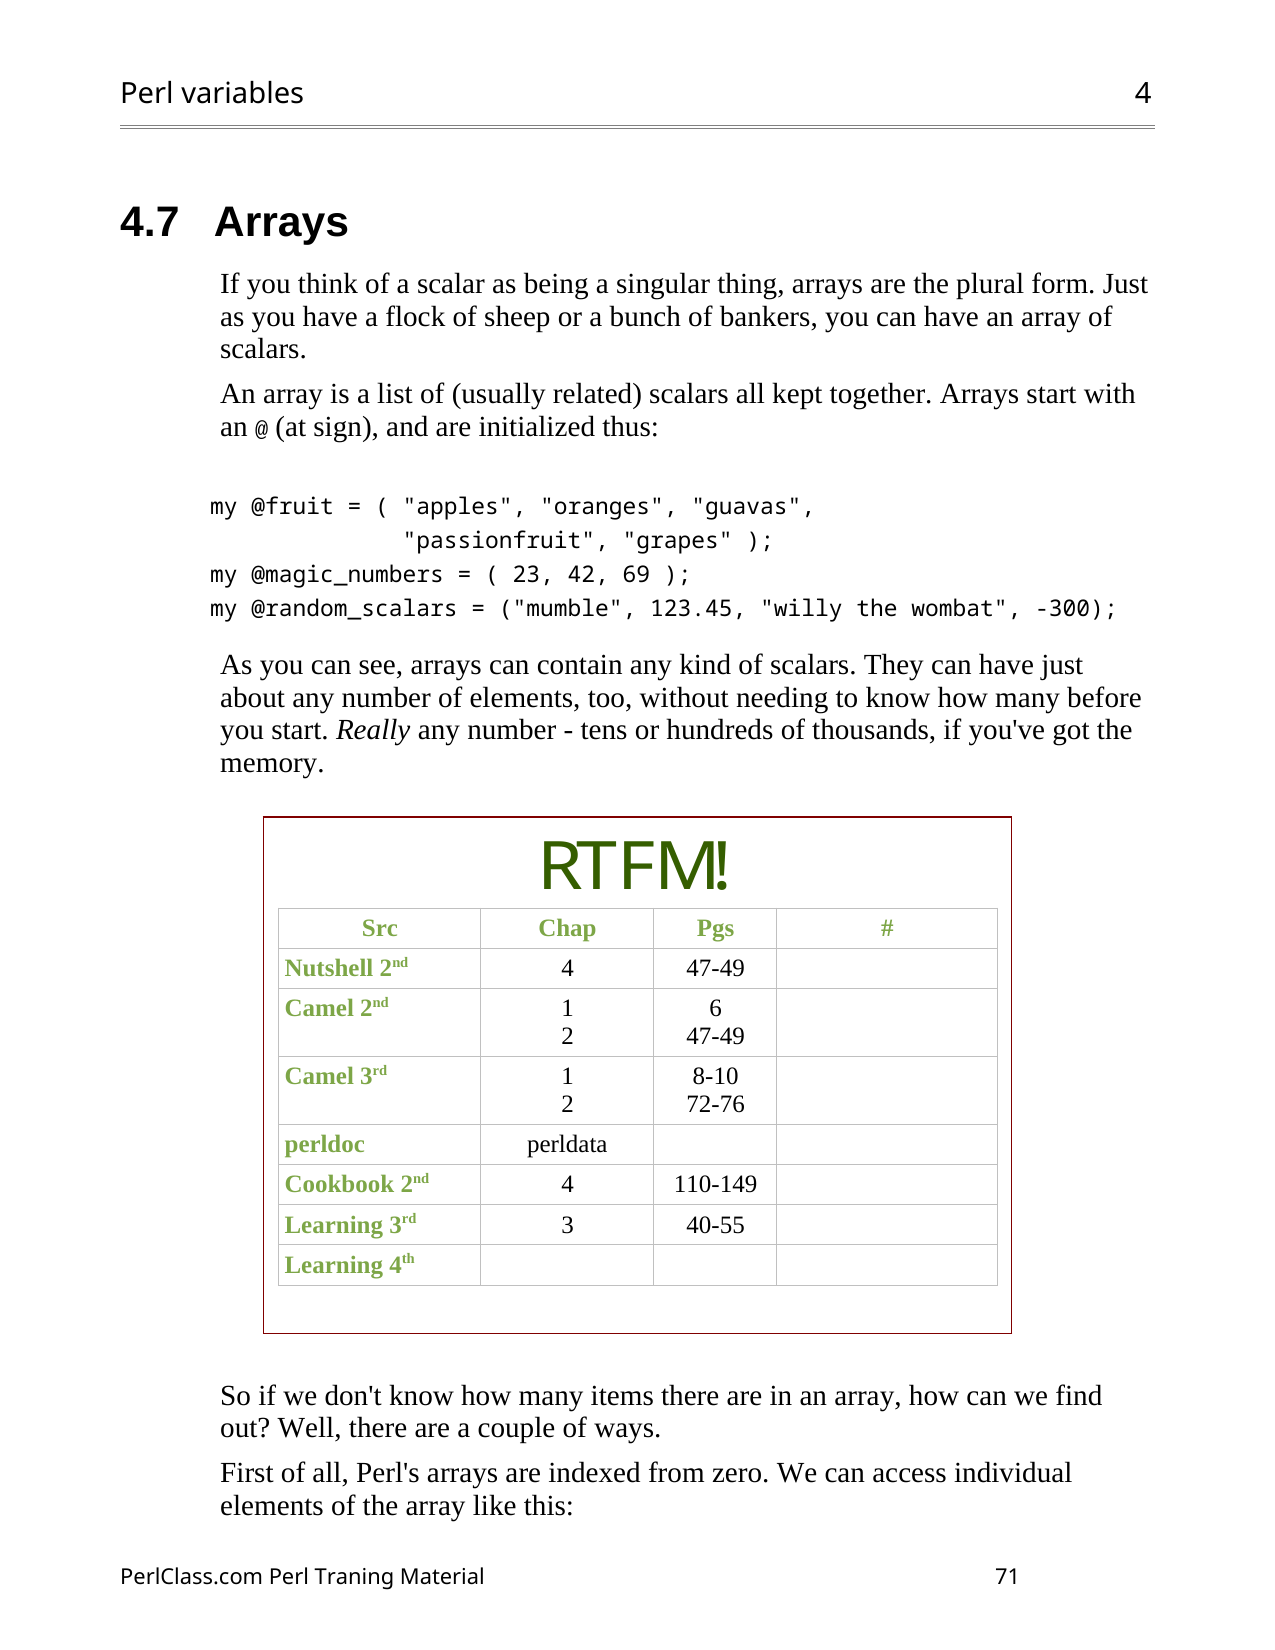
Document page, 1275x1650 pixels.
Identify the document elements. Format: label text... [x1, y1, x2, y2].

text An array is a list of (usually related) scalars all kept together. Arrays start with an @ (at sign), and are initialized thus: [220, 377, 1155, 442]
table_cell Nutshell 2nd [279, 949, 480, 988]
table_cell [777, 989, 997, 1056]
table_header # [777, 909, 997, 948]
table_cell 6 47-49 [654, 989, 776, 1056]
table_cell 1 2 [481, 989, 653, 1056]
table_cell 40-55 [654, 1205, 776, 1244]
text my @magic_numbers = ( 23, 42, 69 ); [210, 557, 1155, 589]
text my @random_scalars = ("mumble", 123.45, "willy the wombat", -300); [210, 591, 1155, 623]
table_cell perldoc [279, 1125, 480, 1164]
table_cell [777, 1245, 997, 1284]
table_cell 47-49 [654, 949, 776, 988]
table_cell Learning 3rd [279, 1205, 480, 1244]
table_cell Learning 4th [279, 1245, 480, 1284]
table_cell [777, 949, 997, 988]
table_header Src [279, 909, 480, 948]
text "passionfruit", "grapes" ); [210, 523, 1155, 555]
table_cell perldata [481, 1125, 653, 1164]
table_cell [654, 1245, 776, 1284]
table_cell [481, 1245, 653, 1284]
table_cell 1 2 [481, 1057, 653, 1124]
text my @fruit = ( "apples", "oranges", "guavas", [210, 489, 1155, 521]
table_header Pgs [654, 909, 776, 948]
text First of all, Perl's arrays are indexed from zero. We can access individual elements of the array like this: [220, 1456, 1155, 1521]
text As you can see, arrays can contain any kind of scalars. They can have just about any number of elements, too, without needing to know how many before you start. Really any number - tens or hundreds of thousands, if you've got the memory. [220, 648, 1155, 778]
table_cell 8-10 72-76 [654, 1057, 776, 1124]
table_cell 4 [481, 1165, 653, 1204]
table_cell Cookbook 2nd [279, 1165, 480, 1204]
text If you think of a scalar as being a singular thing, arrays are the plural form. Just as you have a flock of sheep or a bunch of bankers, you can have an array of scalars. [220, 267, 1155, 365]
table_cell [654, 1125, 776, 1164]
table_cell Camel 2nd [279, 989, 480, 1056]
table_cell [777, 1205, 997, 1244]
text So if we don't know how many items there are in an array, how can we find out? Well, there are a couple of ways. [220, 1379, 1155, 1444]
table_cell [777, 1165, 997, 1204]
table_cell Camel 3rd [279, 1057, 480, 1124]
table_cell 3 [481, 1205, 653, 1244]
table_cell 110-149 [654, 1165, 776, 1204]
table_cell [777, 1057, 997, 1124]
table_cell [777, 1125, 997, 1164]
table_cell 4 [481, 949, 653, 988]
table_header Chap [481, 909, 653, 948]
subtitle Arrays [120, 190, 1155, 246]
